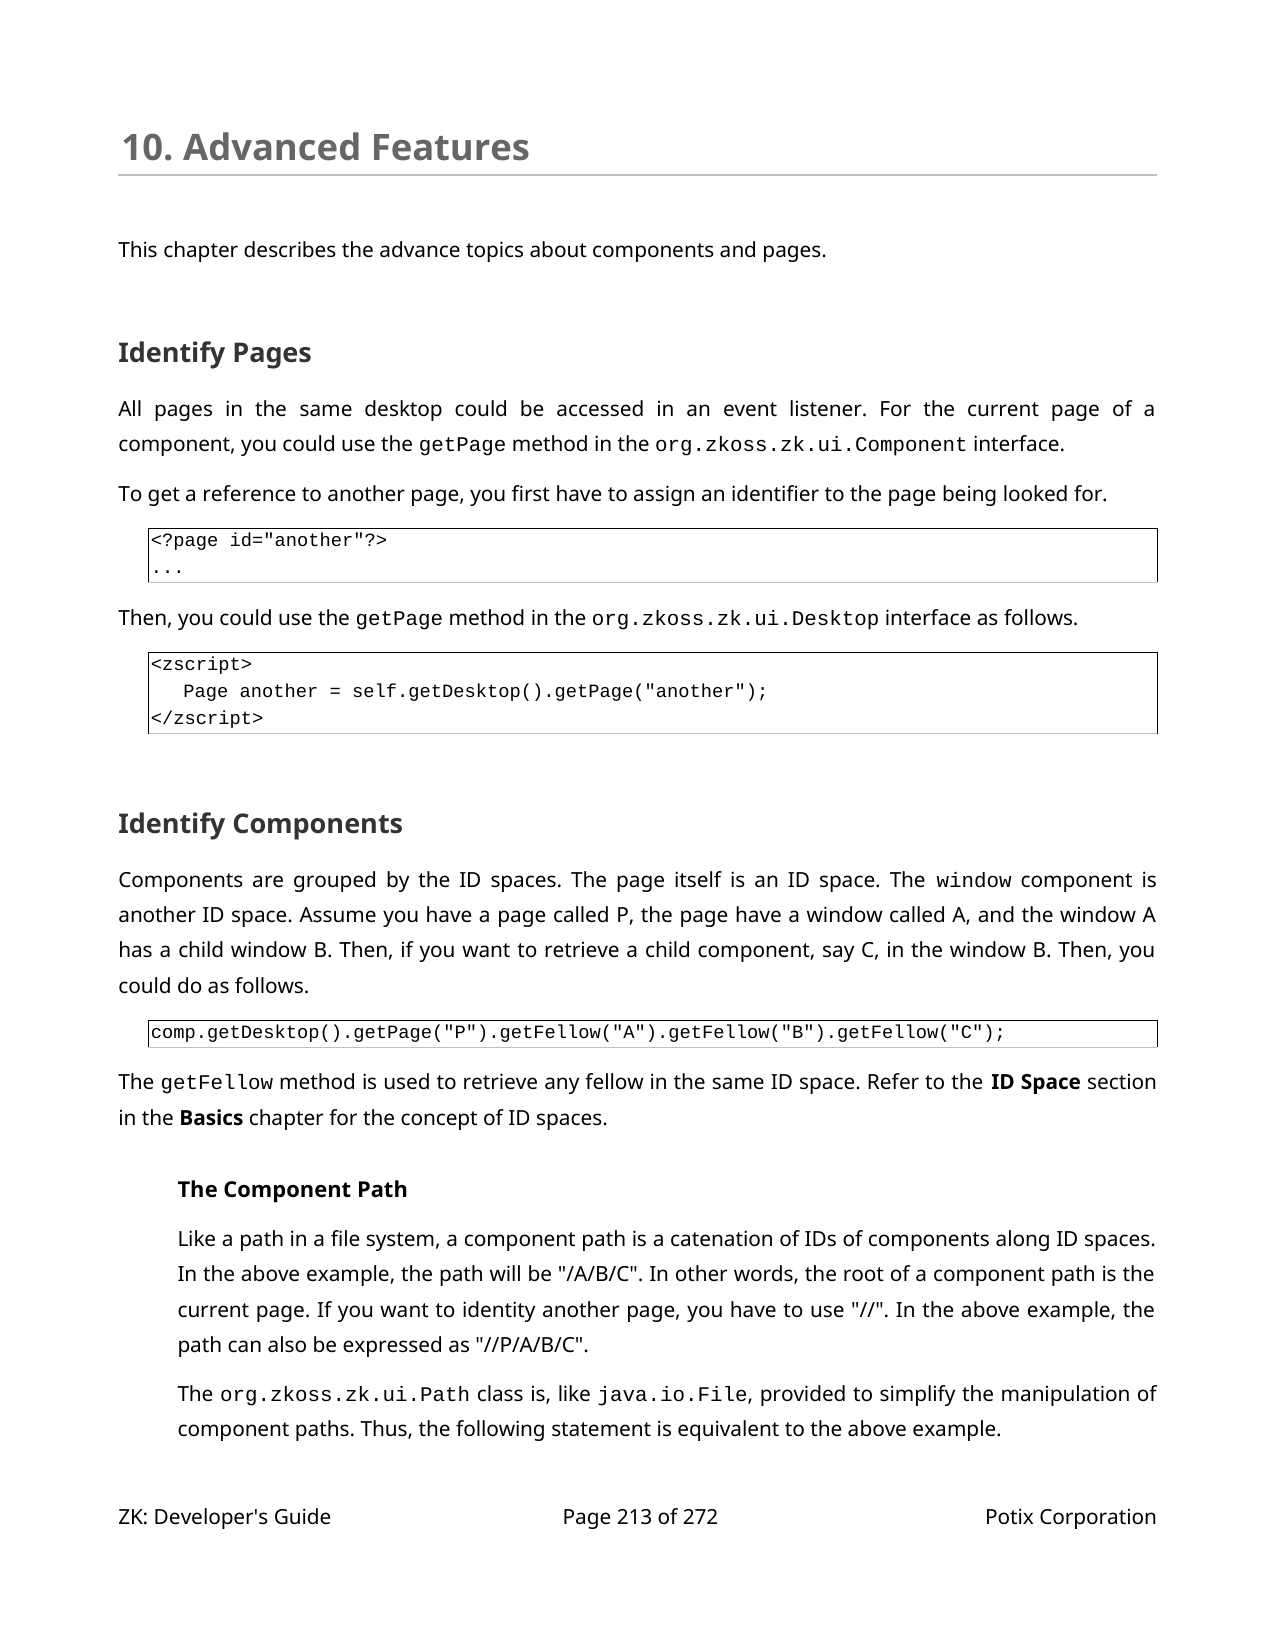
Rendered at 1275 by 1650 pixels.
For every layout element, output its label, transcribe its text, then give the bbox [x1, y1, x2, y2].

subtitle Identify Components [118, 804, 1157, 841]
text To get a reference to another page, you first have to assign an identifier to the page being looked for. [118, 479, 1157, 507]
text ... [149, 555, 1157, 582]
text This chapter describes the advance topics about components and pages. [118, 235, 1157, 263]
text Components are grouped by the ID spaces. The page itself is an ID space. The window component is another ID space. Assume you have a page called P, the page have a window called A, and the window A has a child window B. Then, if you want to retrieve a child component, say C, in the window B. Then, you could do as follows. [118, 865, 1157, 999]
text The getFellow method is used to retrieve any fellow in the same ID space. Refer to the ID Space section in the Basics chapter for the concept of ID spaces. [118, 1067, 1157, 1131]
text The org.zkoss.zk.ui.Path class is, like java.io.File, provided to simplify the manipulation of component paths. Thus, the following statement is equivalent to the above example. [177, 1379, 1157, 1443]
text All pages in the same desktop could be accessed in an event listener. For the current page of a component, you could use the getPage method in the org.zkoss.zk.ui.Component interface. [118, 394, 1157, 458]
text Page another = self.getDesktop().getPage("another"); [149, 679, 1157, 703]
subtitle 10. Advanced Features [118, 118, 1157, 174]
text <?page id="another"?> [149, 529, 1157, 552]
text Like a path in a file system, a component path is a catenation of IDs of components along ID spaces. In the above example, the path will be "/A/B/C". In other words, the root of a component path is the current page. If you want to identity another page, you have to use "//". In the above example, the path can also be expressed as "//P/A/B/C". [177, 1224, 1157, 1358]
text </zscript> [149, 706, 1157, 733]
text comp.getDesktop().getPage("P").getFellow("A").getFellow("B").getFellow("C"); [149, 1021, 1157, 1047]
subtitle The Component Path [177, 1174, 1157, 1204]
text <zscript> [149, 653, 1157, 676]
text Then, you could use the getPage method in the org.zkoss.zk.ui.Desktop interface as follows. [118, 603, 1157, 631]
subtitle Identify Pages [118, 334, 1157, 371]
